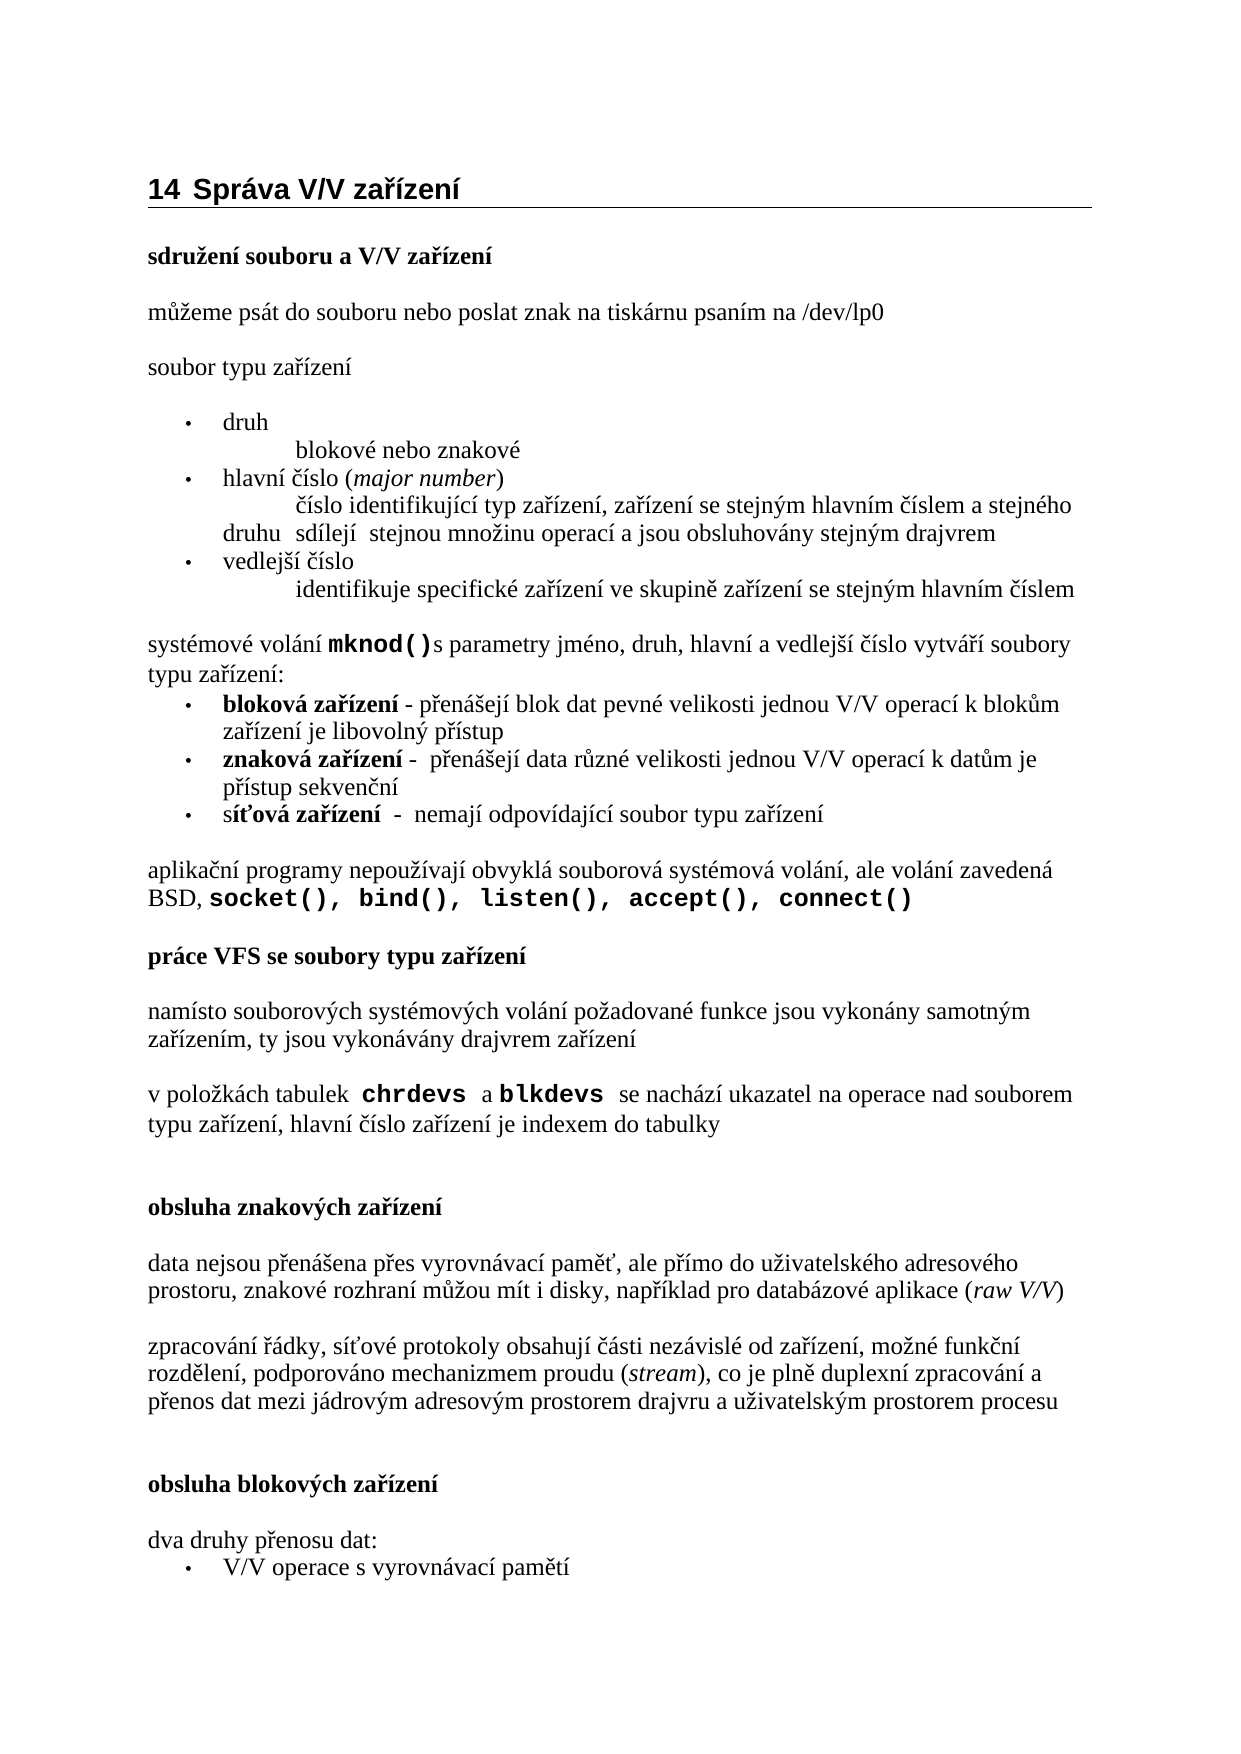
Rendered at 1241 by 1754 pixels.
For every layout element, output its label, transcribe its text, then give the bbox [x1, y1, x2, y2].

text v položkách tabulek chrdevs a blkdevs se nachází ukazatel na operace nad souborem typu zařízení, hlavní číslo zařízení je indexem do tabulky [148, 1080, 1092, 1138]
text dva druhy přenosu dat: [148, 1526, 1092, 1553]
text systémové volání mknod()s parametry jméno, druh, hlavní a vedlejší číslo vytváří soubory typu zařízení: [148, 630, 1092, 690]
text práce VFS se soubory typu zařízení [148, 942, 1092, 969]
text můžeme psát do souboru nebo poslat znak na tiskárnu psaním na /dev/lp0 [148, 298, 1092, 325]
list druh [185, 408, 1092, 436]
text zpracování řádky, síťové protokoly obsahují části nezávislé od zařízení, možné funkční rozdělení, podporováno mechanizmem proudu (stream), co je plně duplexní zpracování a přenos dat mezi jádrovým adresovým prostorem drajvru a uživatelským prostorem procesu [148, 1332, 1092, 1415]
list znaková zařízení - přenášejí data různé velikosti jednou V/V operací k datům je přístup sekvenční [185, 745, 1092, 801]
list blokové nebo znakové [185, 436, 1092, 464]
list identifikuje specifické zařízení ve skupině zařízení se stejným hlavním číslem [185, 575, 1092, 602]
list bloková zařízení - přenášejí blok dat pevné velikosti jednou V/V operací k blokům zařízení je libovolný přístup [185, 690, 1092, 745]
text sdružení souboru a V/V zařízení [148, 242, 1092, 270]
text data nejsou přenášena přes vyrovnávací paměť, ale přímo do uživatelského adresového prostoru, znakové rozhraní můžou mít i disky, například pro databázové aplikace (raw V/V) [148, 1249, 1092, 1304]
list síťová zařízení - nemají odpovídající soubor typu zařízení [185, 801, 1092, 828]
subtitle Správa V/V zařízení [148, 173, 1092, 207]
text obsluha blokových zařízení [148, 1470, 1092, 1498]
list vedlejší číslo [185, 547, 1092, 575]
text aplikační programy nepoužívají obvyklá souborová systémová volání, ale volání zavedená BSD, socket(), bind(), listen(), accept(), connect() [148, 856, 1092, 913]
list hlavní číslo (major number) [185, 464, 1092, 492]
text namísto souborových systémových volání požadované funkce jsou vykonány samotným zařízením, ty jsou vykonávány drajvrem zařízení [148, 997, 1092, 1053]
text obsluha znakových zařízení [148, 1193, 1092, 1221]
list V/V operace s vyrovnávací pamětí [185, 1553, 1092, 1581]
text soubor typu zařízení [148, 353, 1092, 381]
list číslo identifikující typ zařízení, zařízení se stejným hlavním číslem a stejného druhu sdílejí stejnou množinu operací a jsou obsluhovány stejným drajvrem [185, 492, 1092, 547]
